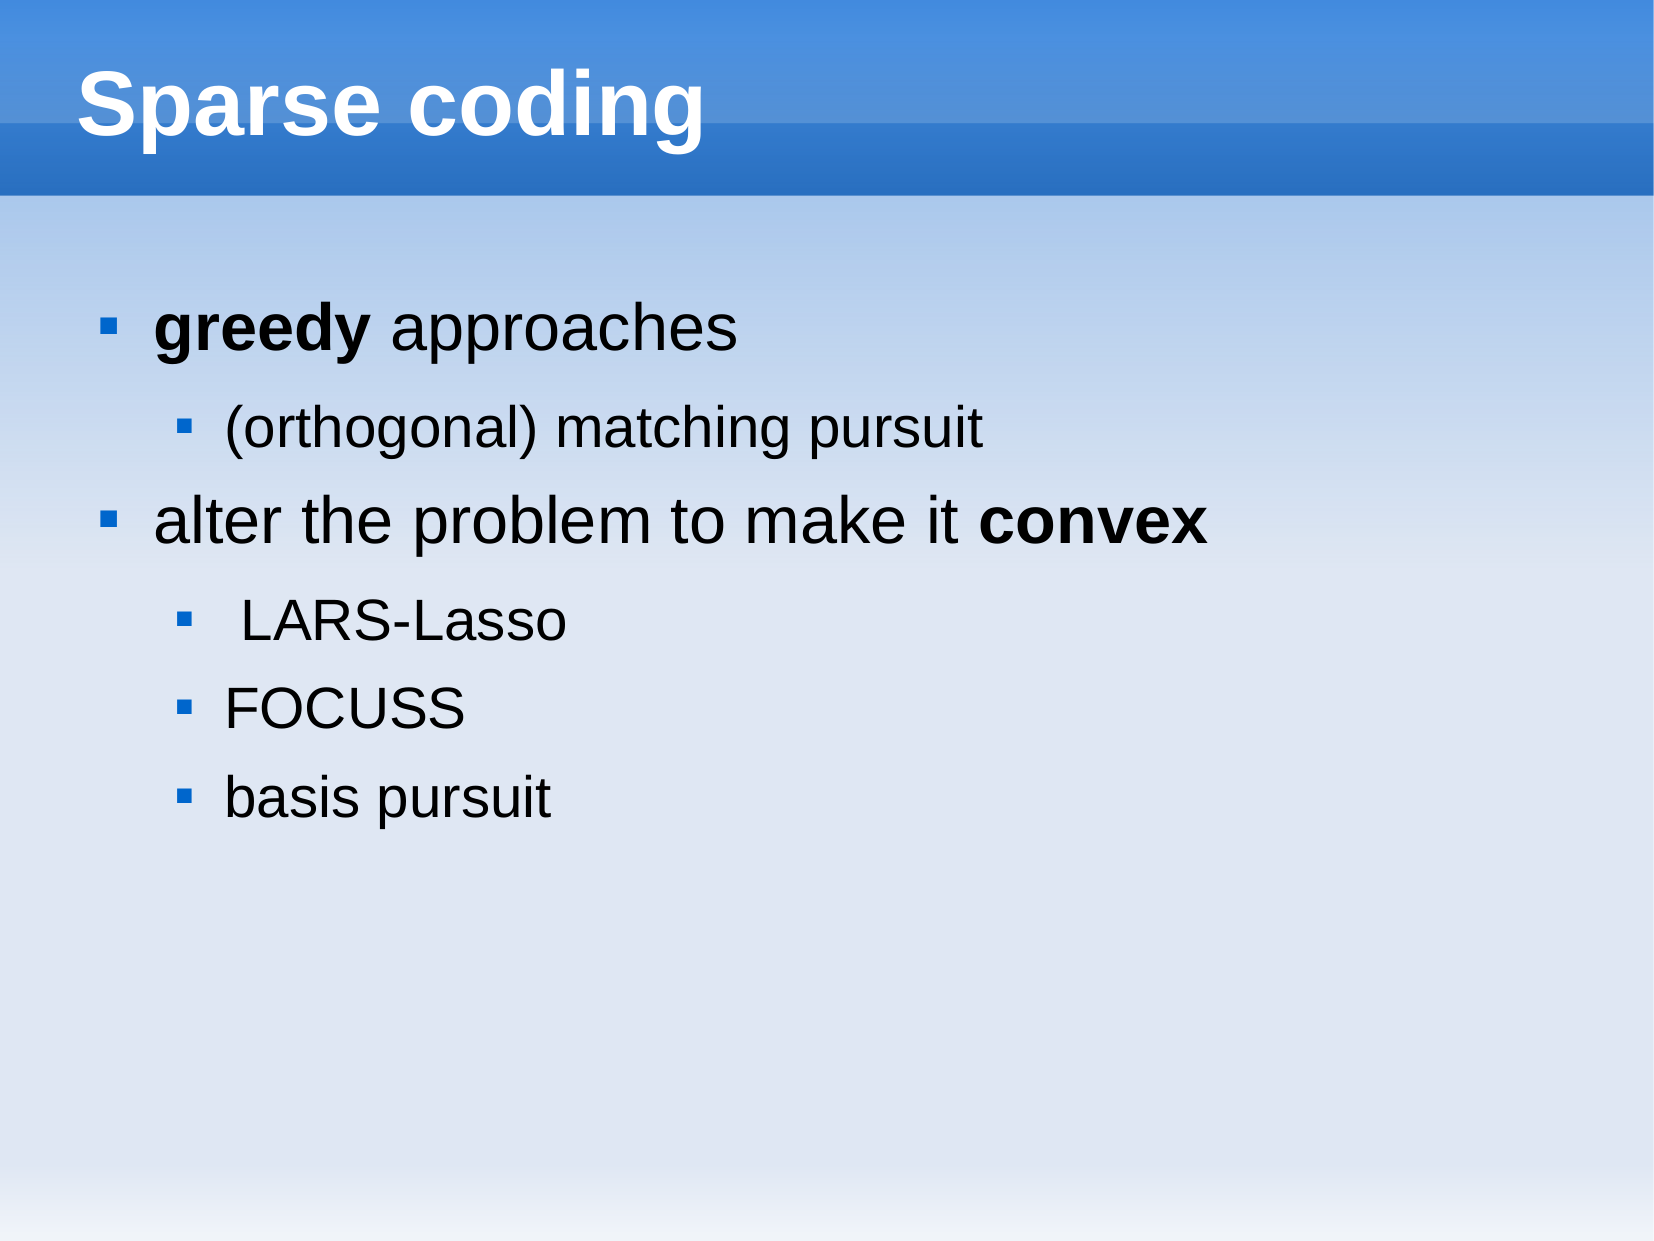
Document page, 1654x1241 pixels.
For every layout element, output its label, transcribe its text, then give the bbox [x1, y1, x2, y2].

list greedy approaches (orthogonal) matching pursuit alter the problem to make it convex LARS-Lasso FOCUSS basis pursuit [82, 290, 1571, 1109]
picture [0, 0, 1654, 1241]
title Sparse coding [76, 0, 1565, 208]
